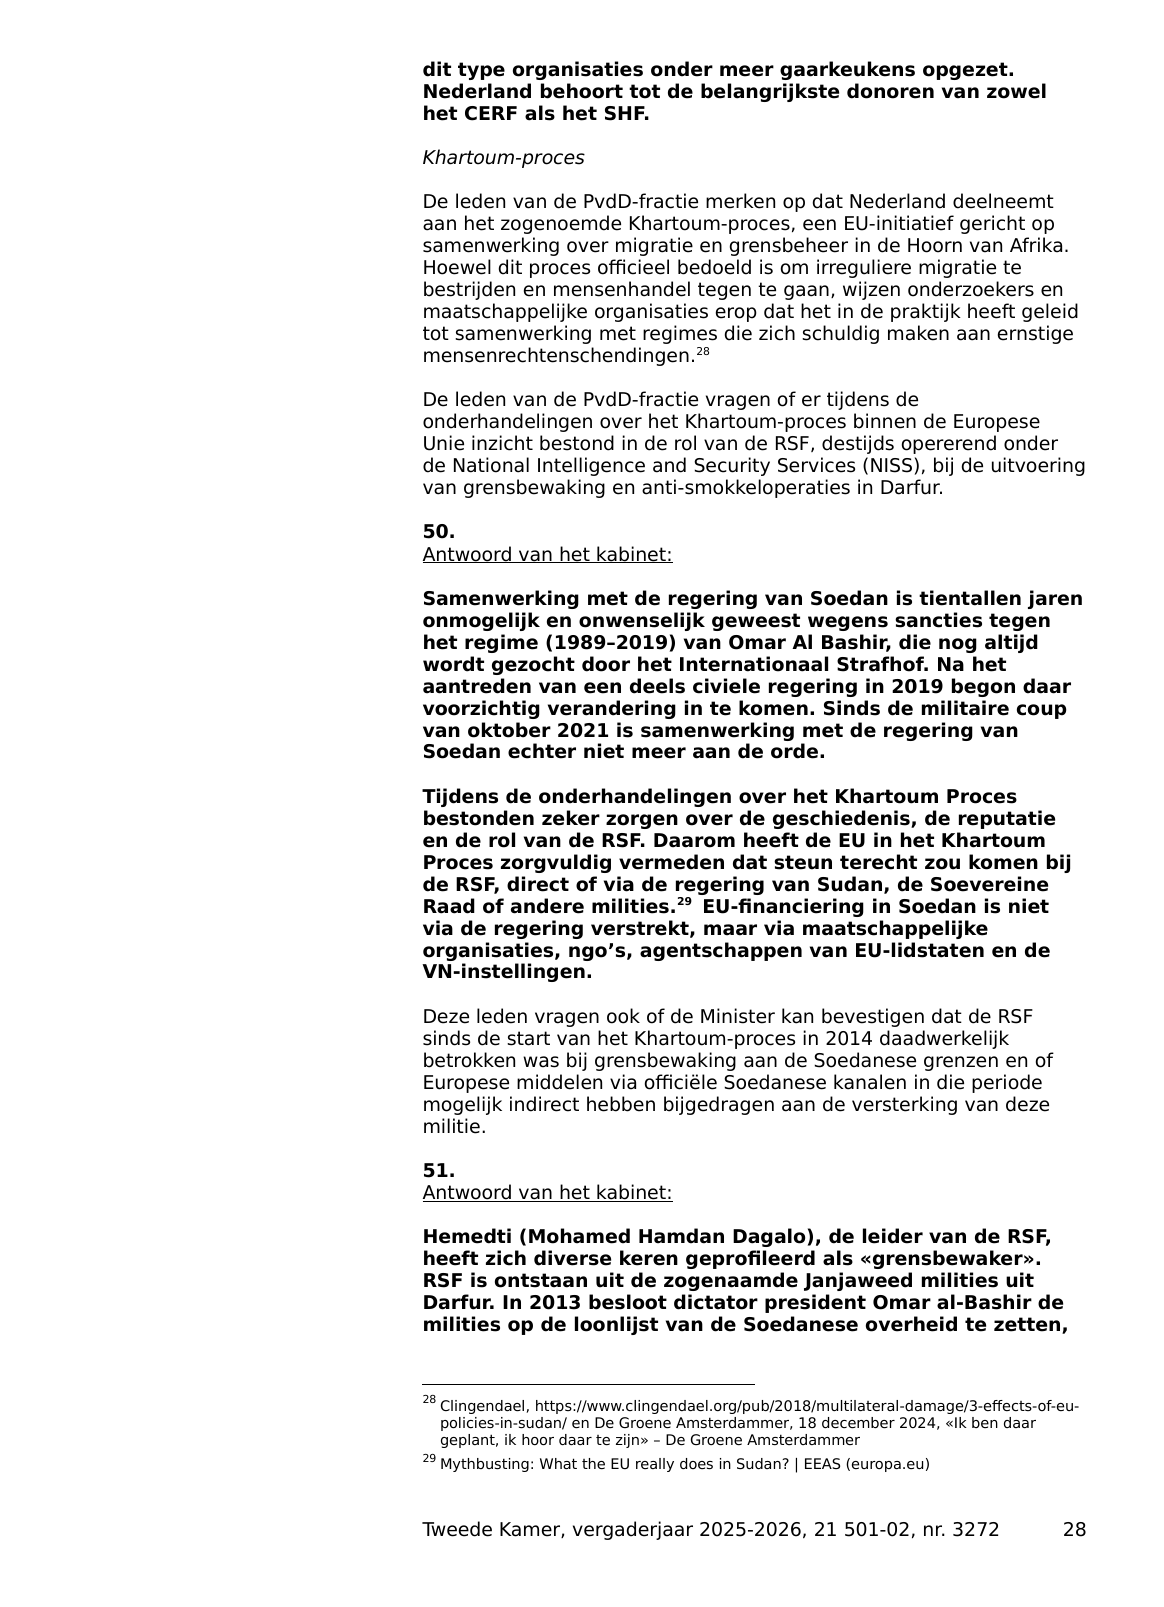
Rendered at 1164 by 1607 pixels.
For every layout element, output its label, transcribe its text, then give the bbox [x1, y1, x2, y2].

text 51. [422, 1160, 1087, 1182]
text Mythbusting: What the EU really does in Sudan? | EEAS (europa.eu) [422, 1452, 1087, 1474]
text Hemedti (Mohamed Hamdan Dagalo), de leider van de RSF, heeft zich diverse keren geprofileerd als «grensbewaker». RSF is ontstaan uit de zogenaamde Janjaweed milities uit Darfur. In 2013 besloot dictator president Omar al-Bashir de milities op de loonlijst van de Soedanese overheid te zetten, [422, 1226, 1087, 1336]
text Samenwerking met de regering van Soedan is tientallen jaren onmogelijk en onwenselijk geweest wegens sancties tegen het regime (1989–2019) van Omar Al Bashir, die nog altijd wordt gezocht door het Internationaal Strafhof. Na het aantreden van een deels civiele regering in 2019 begon daar voorzichtig verandering in te komen. Sinds de militaire coup van oktober 2021 is samenwerking met de regering van Soedan echter niet meer aan de orde. [422, 588, 1087, 763]
text dit type organisaties onder meer gaarkeukens opgezet. Nederland behoort tot de belangrijkste donoren van zowel het CERF als het SHF. [422, 59, 1087, 125]
text Tijdens de onderhandelingen over het Khartoum Proces bestonden zeker zorgen over de geschiedenis, de reputatie en de rol van de RSF. Daarom heeft de EU in het Khartoum Proces zorgvuldig vermeden dat steun terecht zou komen bij de RSF, direct of via de regering van Sudan, de Soevereine Raad of andere milities. EU-financiering in Soedan is niet via de regering verstrekt, maar via maatschappelijke organisaties, ngo’s, agentschappen van EU-lidstaten en de VN-instellingen. [422, 786, 1087, 983]
text 50. [422, 521, 1087, 543]
text Clingendael, https://www.clingendael.org/pub/2018/multilateral-damage/3-effects-of-eu-policies-in-sudan/ en De Groene Amsterdammer, 18 december 2024, «Ik ben daar geplant, ik hoor daar te zijn» – De Groene Amsterdammer [422, 1393, 1087, 1449]
text De leden van de PvdD-fractie merken op dat Nederland deelneemt aan het zogenoemde Khartoum-proces, een EU-initiatief gericht op samenwerking over migratie en grensbeheer in de Hoorn van Afrika. Hoewel dit proces officieel bedoeld is om irreguliere migratie te bestrijden en mensenhandel tegen te gaan, wijzen onderzoekers en maatschappelijke organisaties erop dat het in de praktijk heeft geleid tot samenwerking met regimes die zich schuldig maken aan ernstige mensenrechtenschendingen. [422, 191, 1087, 367]
subtitle Khartoum-proces [422, 147, 1087, 169]
text Antwoord van het kabinet: [422, 543, 1087, 565]
text Deze leden vragen ook of de Minister kan bevestigen dat de RSF sinds de start van het Khartoum-proces in 2014 daadwerkelijk betrokken was bij grensbewaking aan de Soedanese grenzen en of Europese middelen via officiële Soedanese kanalen in die periode mogelijk indirect hebben bijgedragen aan de versterking van deze militie. [422, 1006, 1087, 1137]
text De leden van de PvdD-fractie vragen of er tijdens de onderhandelingen over het Khartoum-proces binnen de Europese Unie inzicht bestond in de rol van de RSF, destijds opererend onder de National Intelligence and Security Services (NISS), bij de uitvoering van grensbewaking en anti-smokkeloperaties in Darfur. [422, 389, 1087, 499]
text Antwoord van het kabinet: [422, 1182, 1087, 1204]
